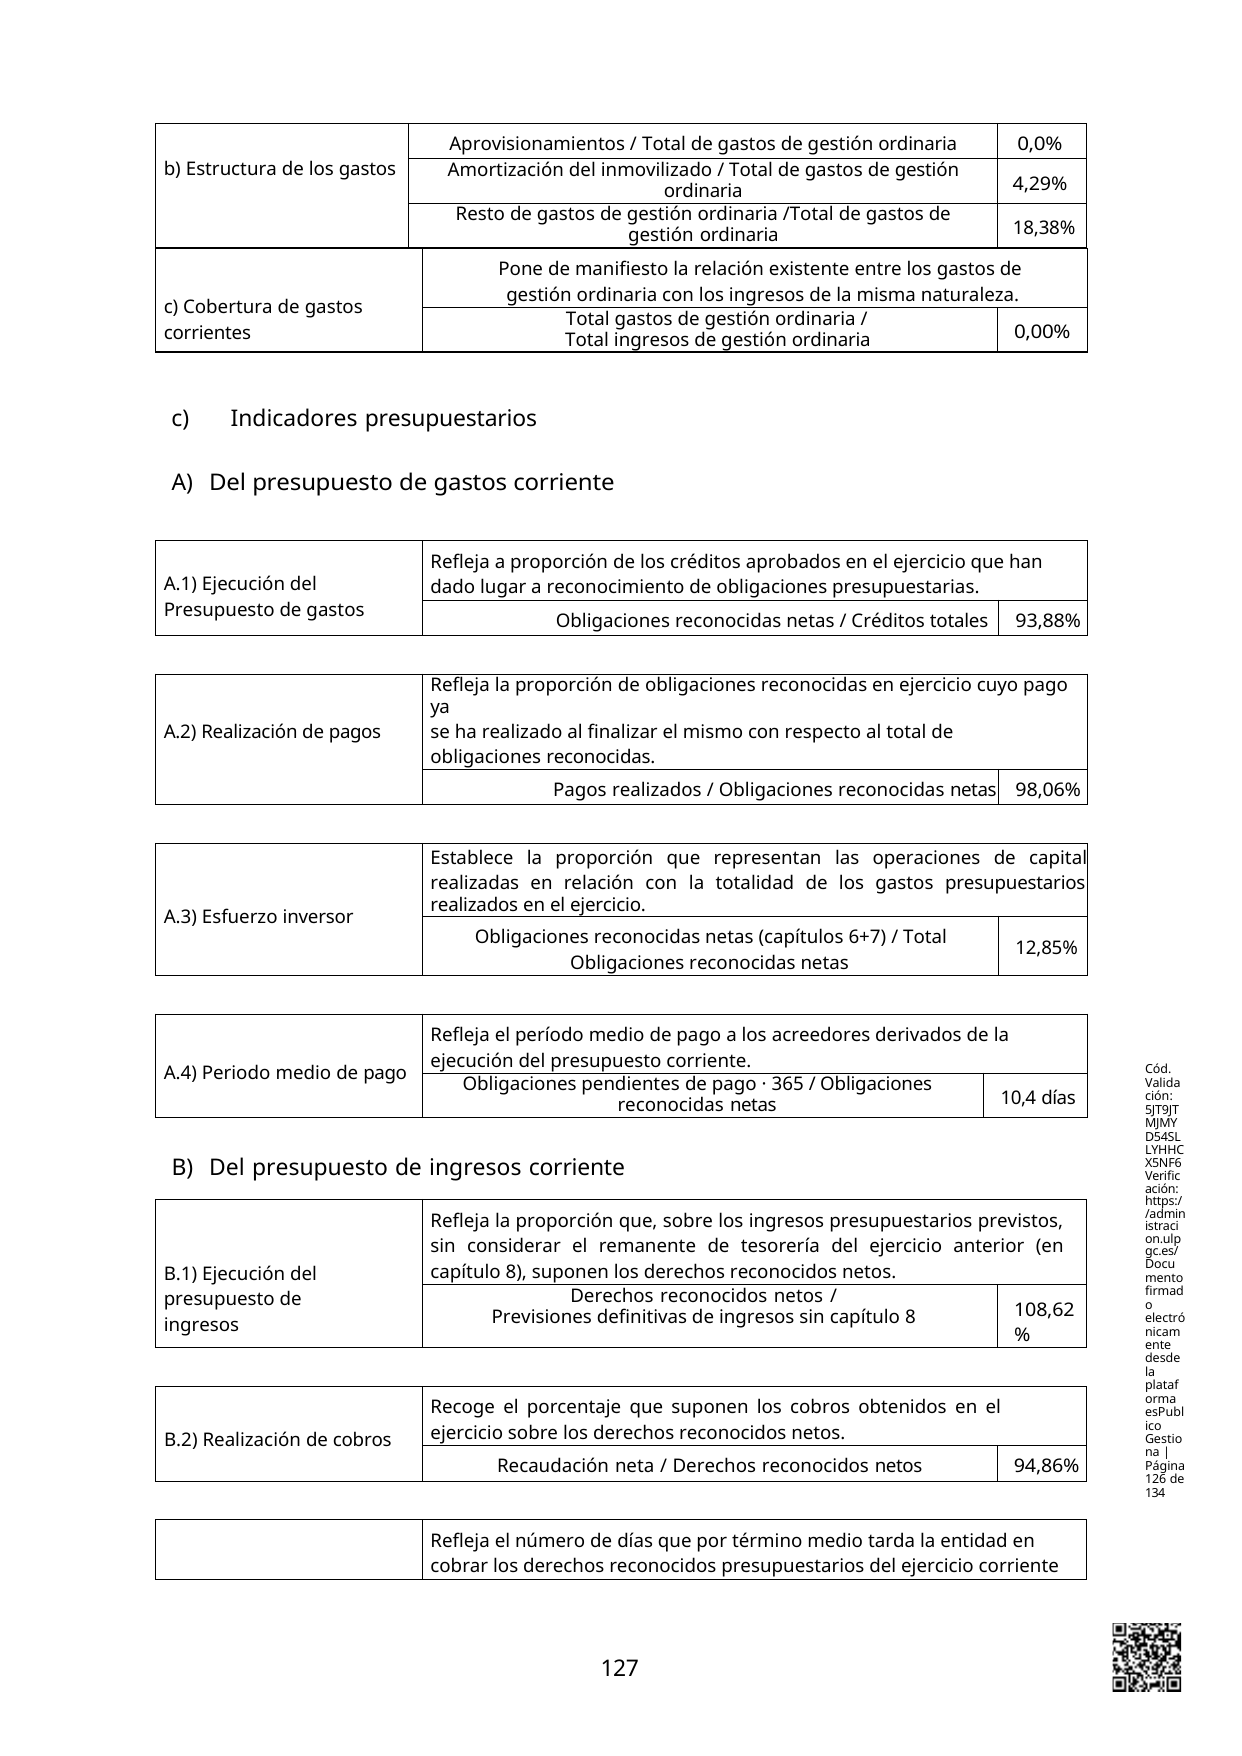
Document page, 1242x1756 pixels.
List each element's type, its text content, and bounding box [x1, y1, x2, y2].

list Indicadores presupuestarios [171, 402, 1153, 433]
table_header Establece la proporción que representan las operaciones de capital realizadas en relación con la totalidad de los gastos presupuestarios realizados en el ejercicio. [423, 844, 1087, 916]
table_header A.2) Realización de pagos [156, 675, 422, 804]
table_cell Obligaciones reconocidas netas / Créditos totales [423, 601, 998, 635]
table_header c) Cobertura de gastos corrientes [156, 249, 422, 351]
table_cell 10,4 días [984, 1074, 1087, 1117]
table_cell 94,86% [998, 1446, 1086, 1481]
table_header Refleja la proporción que, sobre los ingresos presupuestarios previstos, sin considerar el remanente de tesorería del ejercicio anterior (en capítulo 8), suponen los derechos reconocidos netos. [423, 1200, 1086, 1284]
table_cell Recaudación neta / Derechos reconocidos netos [423, 1446, 997, 1481]
table_header Refleja a proporción de los créditos aprobados en el ejercicio que han dado lugar a reconocimiento de obligaciones presupuestarias. [423, 541, 1087, 599]
table_cell 4,29% [998, 159, 1086, 202]
table_cell 0,00% [998, 308, 1087, 351]
table_header B.2) Realización de cobros [156, 1387, 422, 1481]
table_header Refleja el período medio de pago a los acreedores derivados de la ejecución del presupuesto corriente. [423, 1015, 1087, 1072]
table_header Recoge el porcentaje que suponen los cobros obtenidos en el ejercicio sobre los derechos reconocidos netos. [423, 1387, 1086, 1445]
table_cell Total gastos de gestión ordinaria / Total ingresos de gestión ordinaria [423, 308, 997, 351]
text Cód. Validación: 5JT9JTMJMYD54SLLYHHCX5NF6 [1145, 1063, 1186, 1171]
table_cell Pagos realizados / Obligaciones reconocidas netas [423, 770, 998, 804]
table_cell 93,88% [999, 601, 1087, 635]
table_cell 12,85% [999, 917, 1087, 975]
table_cell Obligaciones reconocidas netas (capítulos 6+7) / Total Obligaciones reconocidas netas [423, 917, 998, 975]
table_header A.1) Ejecución del Presupuesto de gastos [156, 541, 422, 635]
table_cell Amortización del inmovilizado / Total de gastos de gestión ordinaria [409, 159, 997, 202]
table_cell 18,38% [998, 204, 1086, 247]
table_header b) Estructura de los gastos [156, 124, 408, 247]
table_header Refleja la proporción de obligaciones reconocidas en ejercicio cuyo pago ya se ha realizado al finalizar el mismo con respecto al total de obligaciones reconocidas. [423, 675, 1087, 769]
list Del presupuesto de ingresos corriente [171, 1151, 1143, 1182]
table_cell Derechos reconocidos netos / Previsiones definitivas de ingresos sin capítulo 8 [423, 1285, 997, 1347]
table_header Refleja el número de días que por término medio tarda la entidad en cobrar los derechos reconocidos presupuestarios del ejercicio corriente [423, 1520, 1086, 1578]
text Documento firmado electrónicamente desde la plataforma esPublico Gestiona | Página 126 de 134 [1145, 1258, 1186, 1500]
table_header A.3) Esfuerzo inversor [156, 844, 422, 975]
table_cell 0,0% [998, 124, 1086, 158]
table_cell 98,06% [999, 770, 1087, 804]
table_header [156, 1520, 422, 1578]
table_header Pone de manifiesto la relación existente entre los gastos de gestión ordinaria con los ingresos de la misma naturaleza. [423, 249, 1087, 307]
table_cell Obligaciones pendientes de pago · 365 / Obligaciones reconocidas netas [423, 1074, 983, 1117]
list Del presupuesto de gastos corriente [171, 466, 1153, 497]
table_header A.4) Periodo medio de pago [156, 1015, 422, 1117]
table_cell Resto de gastos de gestión ordinaria /Total de gastos de gestión ordinaria [409, 204, 997, 247]
table_cell Aprovisionamientos / Total de gastos de gestión ordinaria [409, 124, 997, 158]
text Verificación: https://administracion.ulpgc.es/ [1145, 1171, 1186, 1258]
table_header B.1) Ejecución del presupuesto de ingresos [156, 1200, 422, 1347]
table_cell 108,62% [998, 1285, 1086, 1347]
